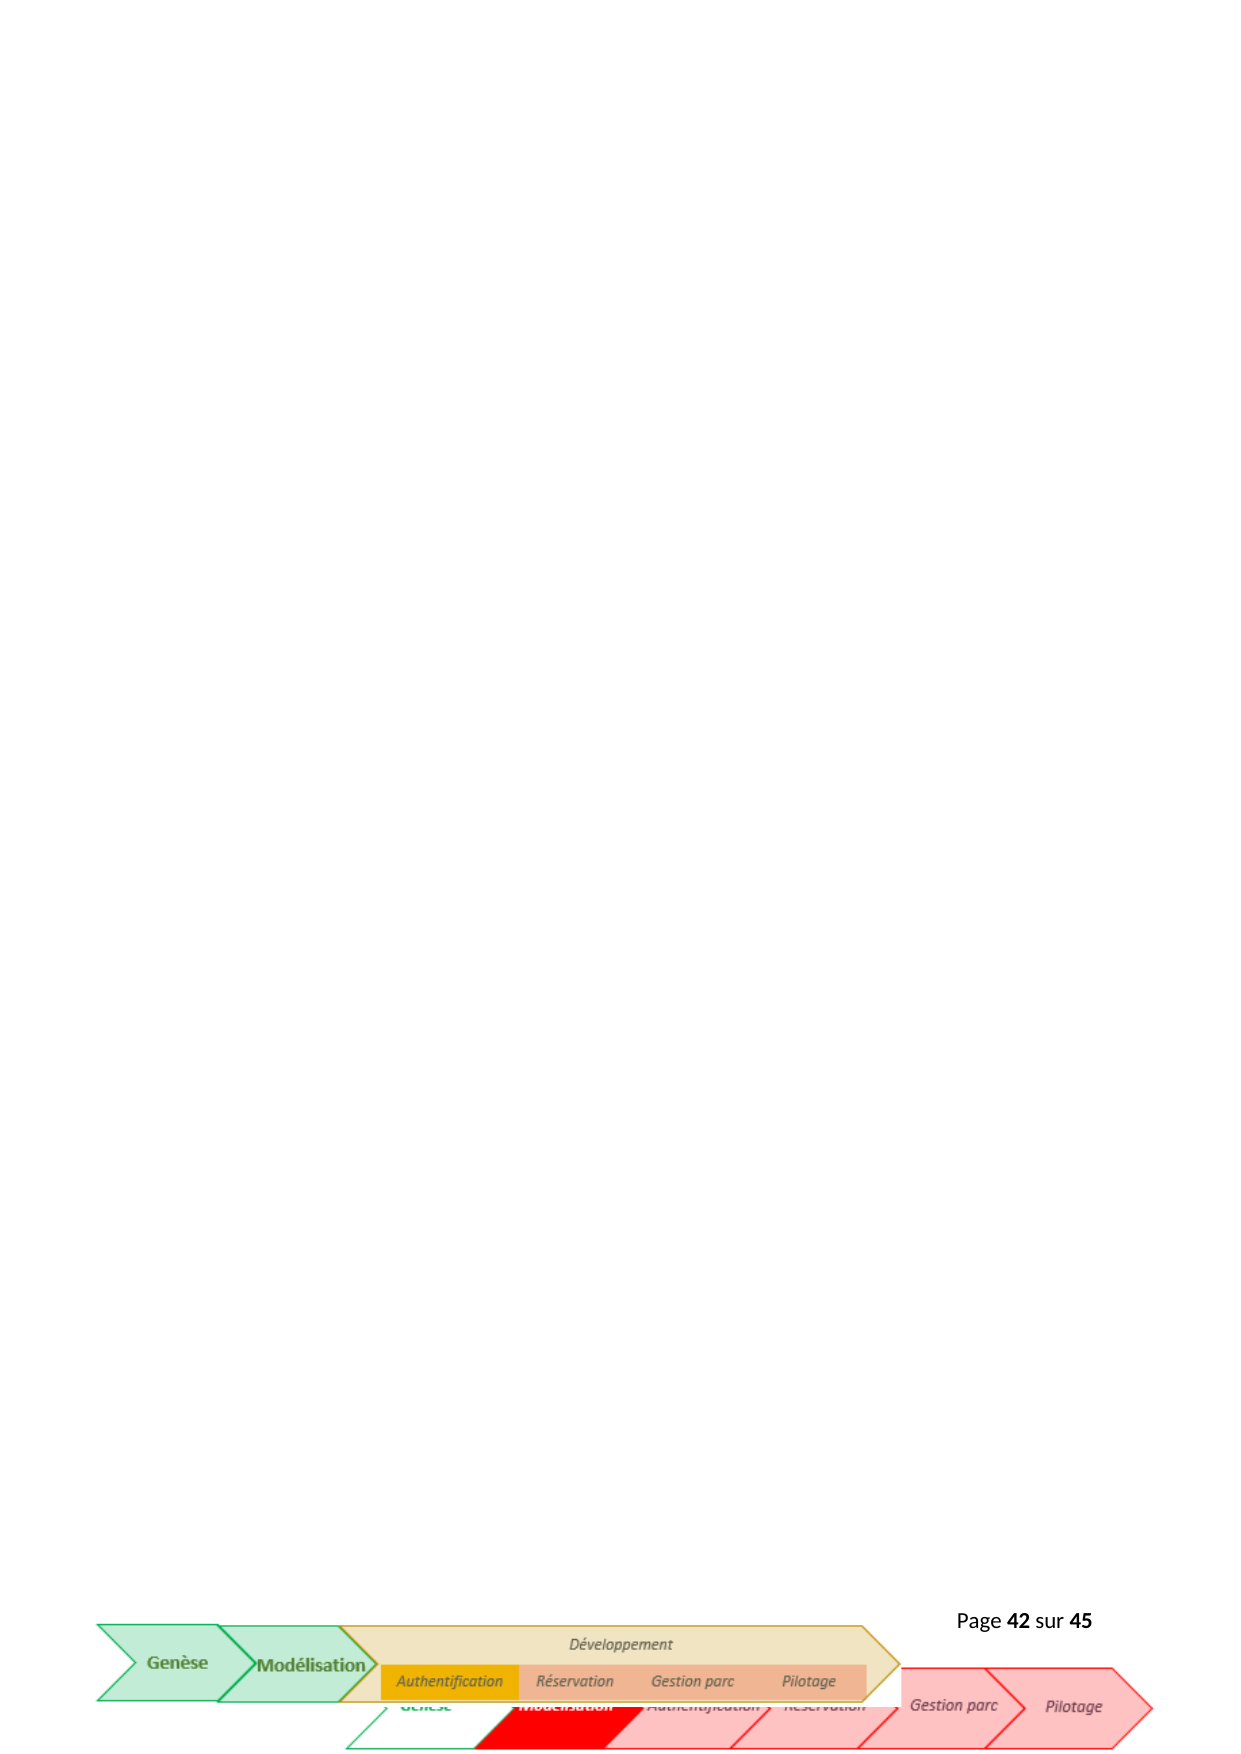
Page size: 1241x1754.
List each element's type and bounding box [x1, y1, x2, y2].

picture [93, 1620, 1156, 1754]
